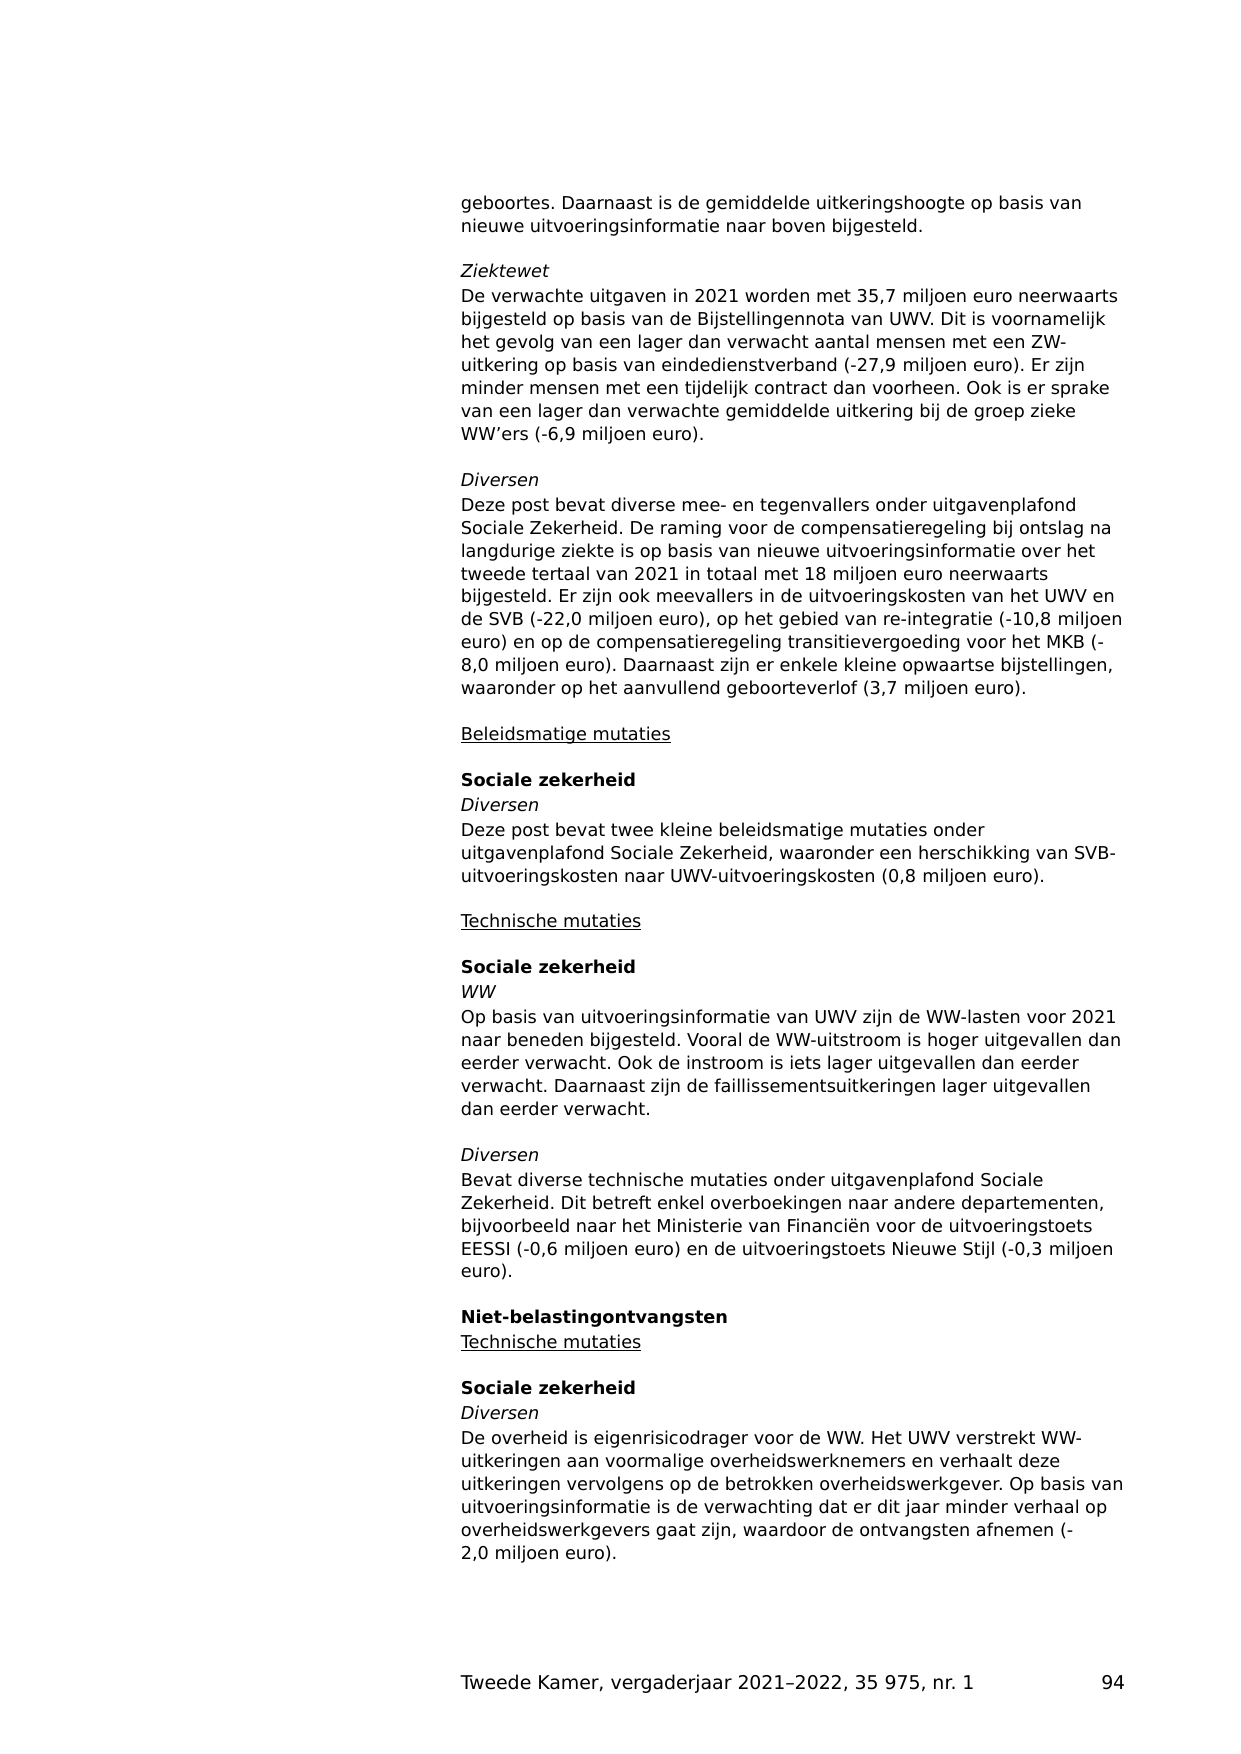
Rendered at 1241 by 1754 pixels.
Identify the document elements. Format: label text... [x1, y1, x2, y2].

text Diversen [461, 793, 1125, 816]
text Diversen [461, 1401, 1125, 1424]
text Technische mutaties [461, 909, 1125, 932]
text Diversen [461, 1143, 1125, 1166]
text Deze post bevat diverse mee- en tegenvallers onder uitgavenplafond Sociale Zekerheid. De raming voor de compensatieregeling bij ontslag na langdurige ziekte is op basis van nieuwe uitvoeringsinformatie over het tweede tertaal van 2021 in totaal met 18 miljoen euro neerwaarts bijgesteld. Er zijn ook meevallers in de uitvoeringskosten van het UWV en de SVB (-22,0 miljoen euro), op het gebied van re-integratie (-10,8 miljoen euro) en op de compensatieregeling transitievergoeding voor het MKB (-8,0 miljoen euro). Daarnaast zijn er enkele kleine opwaartse bijstellingen, waaronder op het aanvullend geboorteverlof (3,7 miljoen euro). [461, 493, 1125, 699]
text Sociale zekerheid [461, 955, 1125, 978]
text De verwachte uitgaven in 2021 worden met 35,7 miljoen euro neerwaarts bijgesteld op basis van de Bijstellingennota van UWV. Dit is voornamelijk het gevolg van een lager dan verwacht aantal mensen met een ZW-uitkering op basis van eindedienstverband (-27,9 miljoen euro). Er zijn minder mensen met een tijdelijk contract dan voorheen. Ook is er sprake van een lager dan verwachte gemiddelde uitkering bij de groep zieke WW’ers (-6,9 miljoen euro). [461, 284, 1125, 445]
text De overheid is eigenrisicodrager voor de WW. Het UWV verstrekt WW-uitkeringen aan voormalige overheidswerknemers en verhaalt deze uitkeringen vervolgens op de betrokken overheidswerkgever. Op basis van uitvoeringsinformatie is de verwachting dat er dit jaar minder verhaal op overheidswerkgevers gaat zijn, waardoor de ontvangsten afnemen (-2,0 miljoen euro). [461, 1426, 1125, 1564]
text WW [461, 980, 1125, 1003]
text Niet-belastingontvangsten [461, 1305, 1125, 1328]
text Ziektewet [461, 259, 1125, 282]
text Diversen [461, 468, 1125, 491]
text Beleidsmatige mutaties [461, 722, 1125, 745]
text geboortes. Daarnaast is de gemiddelde uitkeringshoogte op basis van nieuwe uitvoeringsinformatie naar boven bijgesteld. [461, 191, 1125, 237]
text Technische mutaties [461, 1330, 1125, 1353]
text Op basis van uitvoeringsinformatie van UWV zijn de WW-lasten voor 2021 naar beneden bijgesteld. Vooral de WW-uitstroom is hoger uitgevallen dan eerder verwacht. Ook de instroom is iets lager uitgevallen dan eerder verwacht. Daarnaast zijn de faillissementsuitkeringen lager uitgevallen dan eerder verwacht. [461, 1005, 1125, 1120]
text Deze post bevat twee kleine beleidsmatige mutaties onder uitgavenplafond Sociale Zekerheid, waaronder een herschikking van SVB-uitvoeringskosten naar UWV-uitvoeringskosten (0,8 miljoen euro). [461, 818, 1125, 887]
text Sociale zekerheid [461, 1376, 1125, 1399]
text Bevat diverse technische mutaties onder uitgavenplafond Sociale Zekerheid. Dit betreft enkel overboekingen naar andere departementen, bijvoorbeeld naar het Ministerie van Financiën voor de uitvoeringstoets EESSI (-0,6 miljoen euro) en de uitvoeringstoets Nieuwe Stijl (-0,3 miljoen euro). [461, 1168, 1125, 1282]
text Sociale zekerheid [461, 768, 1125, 791]
